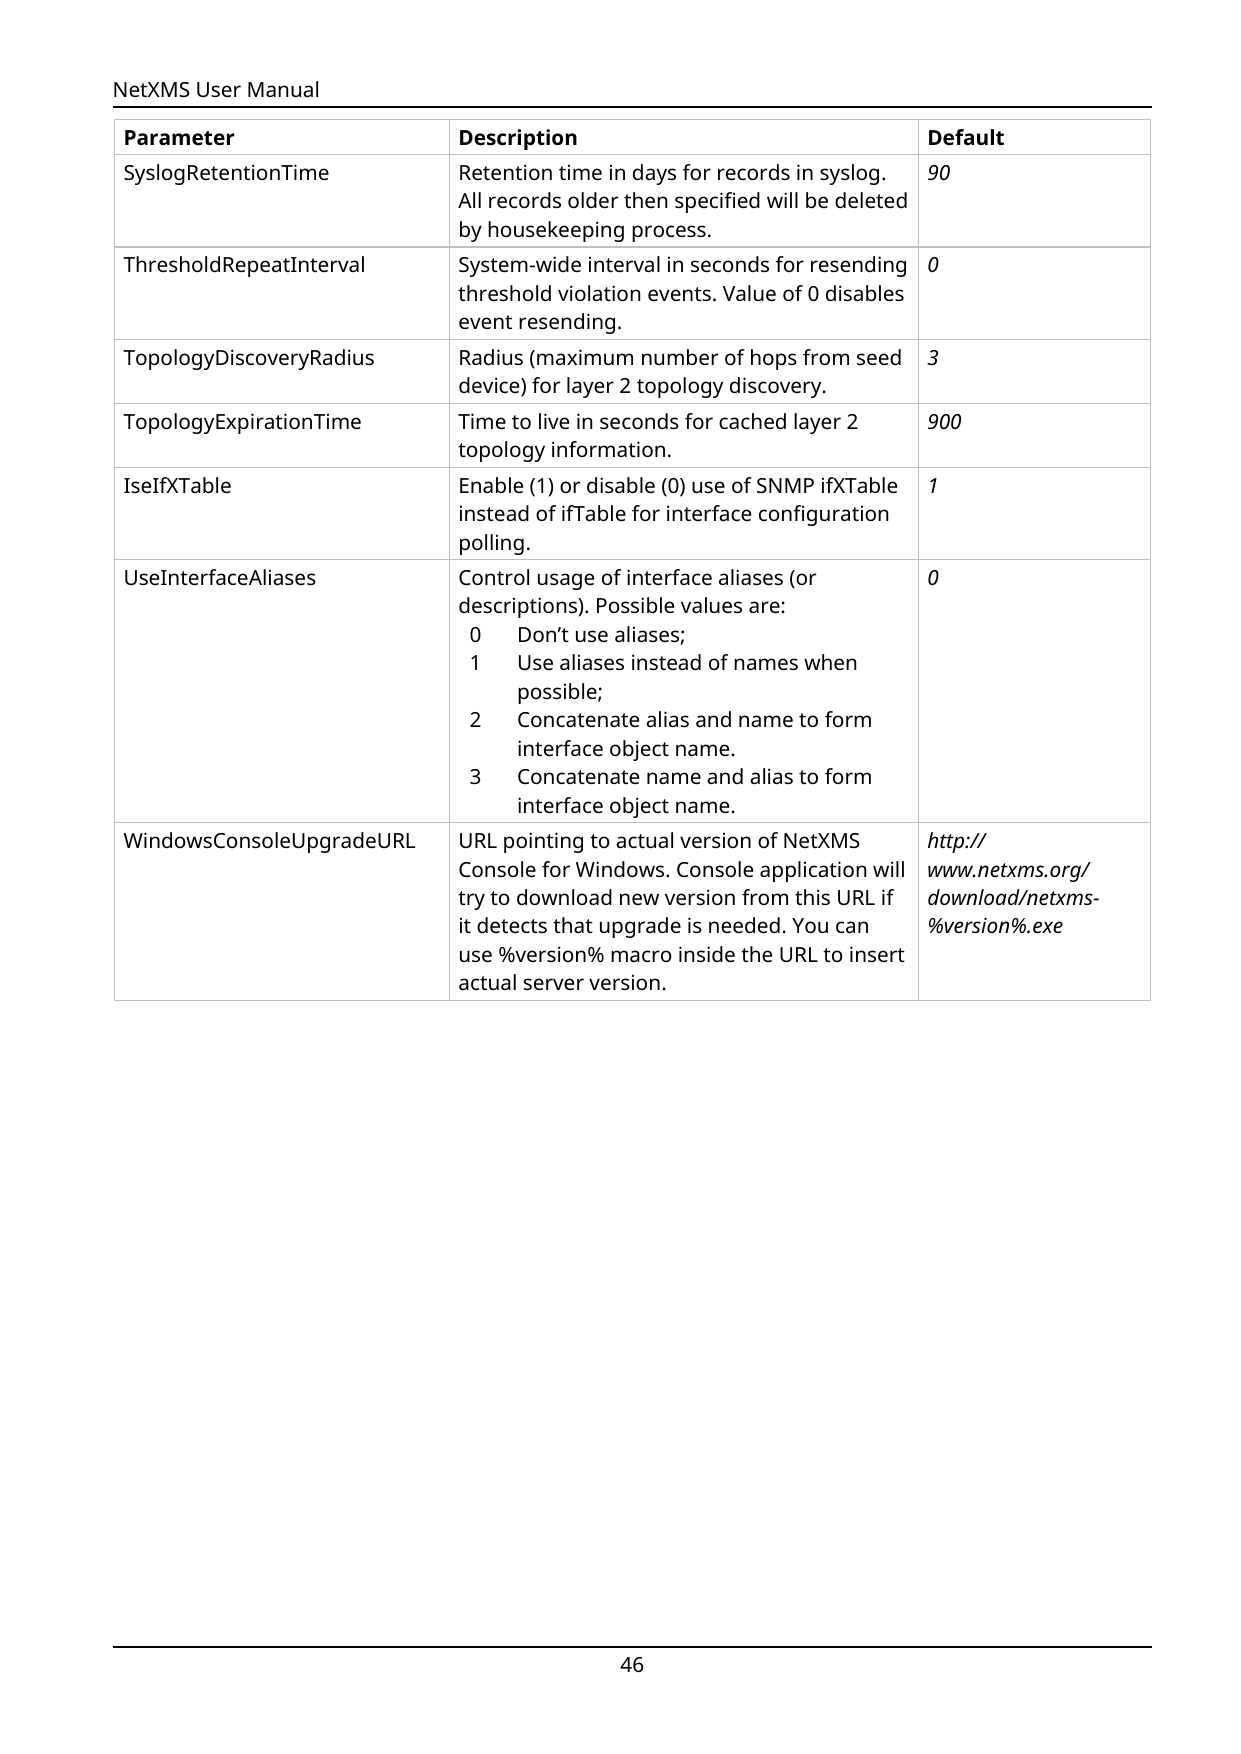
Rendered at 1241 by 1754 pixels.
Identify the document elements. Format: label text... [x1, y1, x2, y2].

table_cell IseIfXTable [115, 468, 449, 559]
table_cell SyslogRetentionTime [115, 155, 449, 246]
table_header Parameter [115, 120, 449, 154]
table_cell Retention time in days for records in syslog. All records older then specified will be deleted by housekeeping process. [450, 155, 918, 246]
table_cell Time to live in seconds for cached layer 2 topology information. [450, 404, 918, 467]
table_cell 2 [458, 705, 506, 762]
table_cell ThresholdRepeatInterval [115, 248, 449, 339]
table_cell 3 [919, 340, 1150, 403]
table_header Description [450, 120, 918, 154]
table_cell Radius (maximum number of hops from seed device) for layer 2 topology discovery. [450, 340, 918, 403]
table_cell Concatenate alias and name to form interface object name. [506, 705, 908, 762]
table_cell 0 [919, 560, 1150, 822]
table_header Don’t use aliases; [506, 620, 908, 648]
table_cell URL pointing to actual version of NetXMS Console for Windows. Console application will try to download new version from this URL if it detects that upgrade is needed. You can use %version% macro inside the URL to insert actual server version. [450, 823, 918, 1000]
table_cell 90 [919, 155, 1150, 246]
table_cell Enable (1) or disable (0) use of SNMP ifXTable instead of ifTable for interface configuration polling. [450, 468, 918, 559]
table_cell UseInterfaceAliases [115, 560, 449, 822]
table_cell Use aliases instead of names when possible; [506, 649, 908, 705]
table_cell TopologyExpirationTime [115, 404, 449, 467]
table_cell 1 [458, 649, 506, 705]
table_cell 0 [919, 248, 1150, 339]
table_cell 3 [458, 762, 506, 819]
table_cell Concatenate name and alias to form interface object name. [506, 762, 908, 819]
table_cell TopologyDiscoveryRadius [115, 340, 449, 403]
table_header 0 [458, 620, 506, 648]
table_cell System-wide interval in seconds for resending threshold violation events. Value of 0 disables event resending. [450, 248, 918, 339]
table_header Default [919, 120, 1150, 154]
table_cell WindowsConsoleUpgradeURL [115, 823, 449, 1000]
table_cell 900 [919, 404, 1150, 467]
table_cell 1 [919, 468, 1150, 559]
table_cell http://www.netxms.org/download/netxms-%version%.exe [919, 823, 1150, 1000]
table_cell Control usage of interface aliases (or descriptions). Possible values are: [450, 560, 918, 822]
